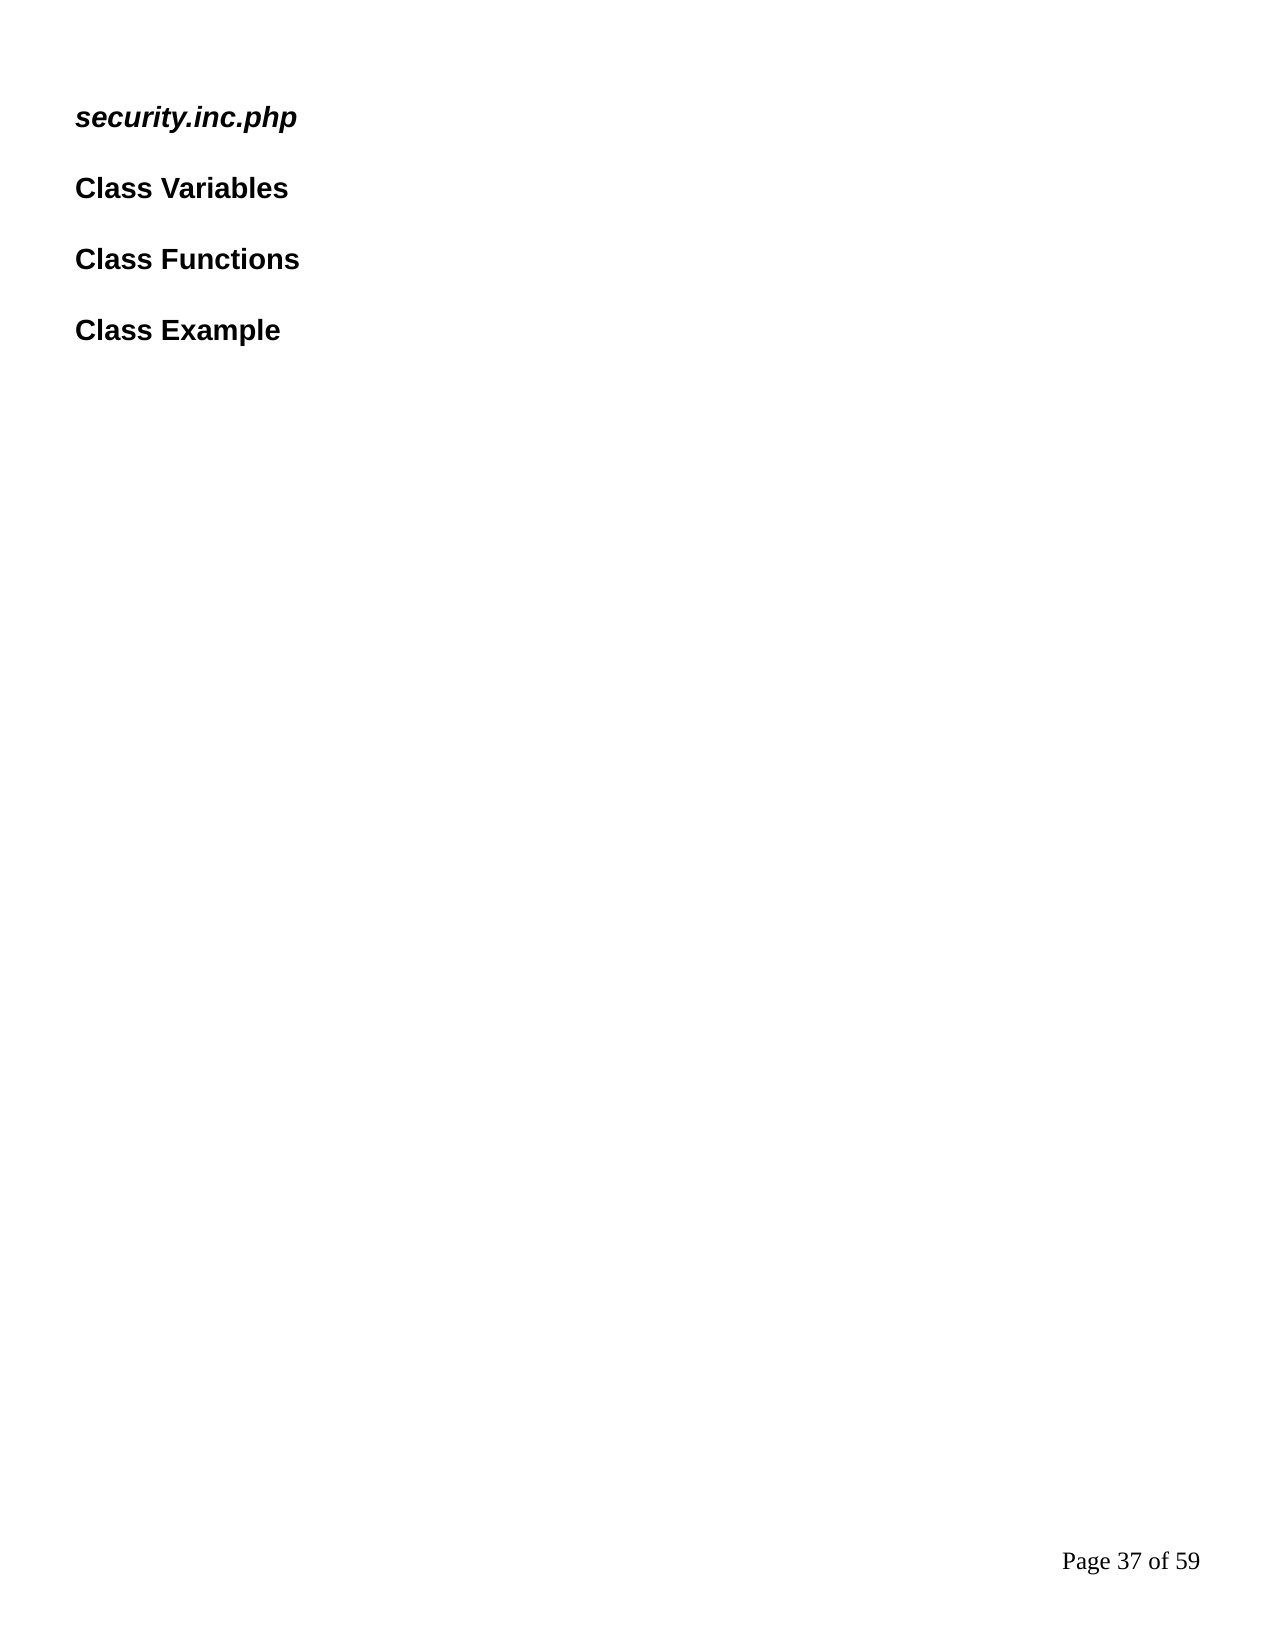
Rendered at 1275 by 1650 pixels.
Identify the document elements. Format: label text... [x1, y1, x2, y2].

subtitle Class Example [75, 313, 1200, 347]
subtitle Class Functions [75, 242, 1200, 276]
subtitle Class Variables [75, 171, 1200, 204]
subtitle security.inc.php [75, 100, 1200, 133]
